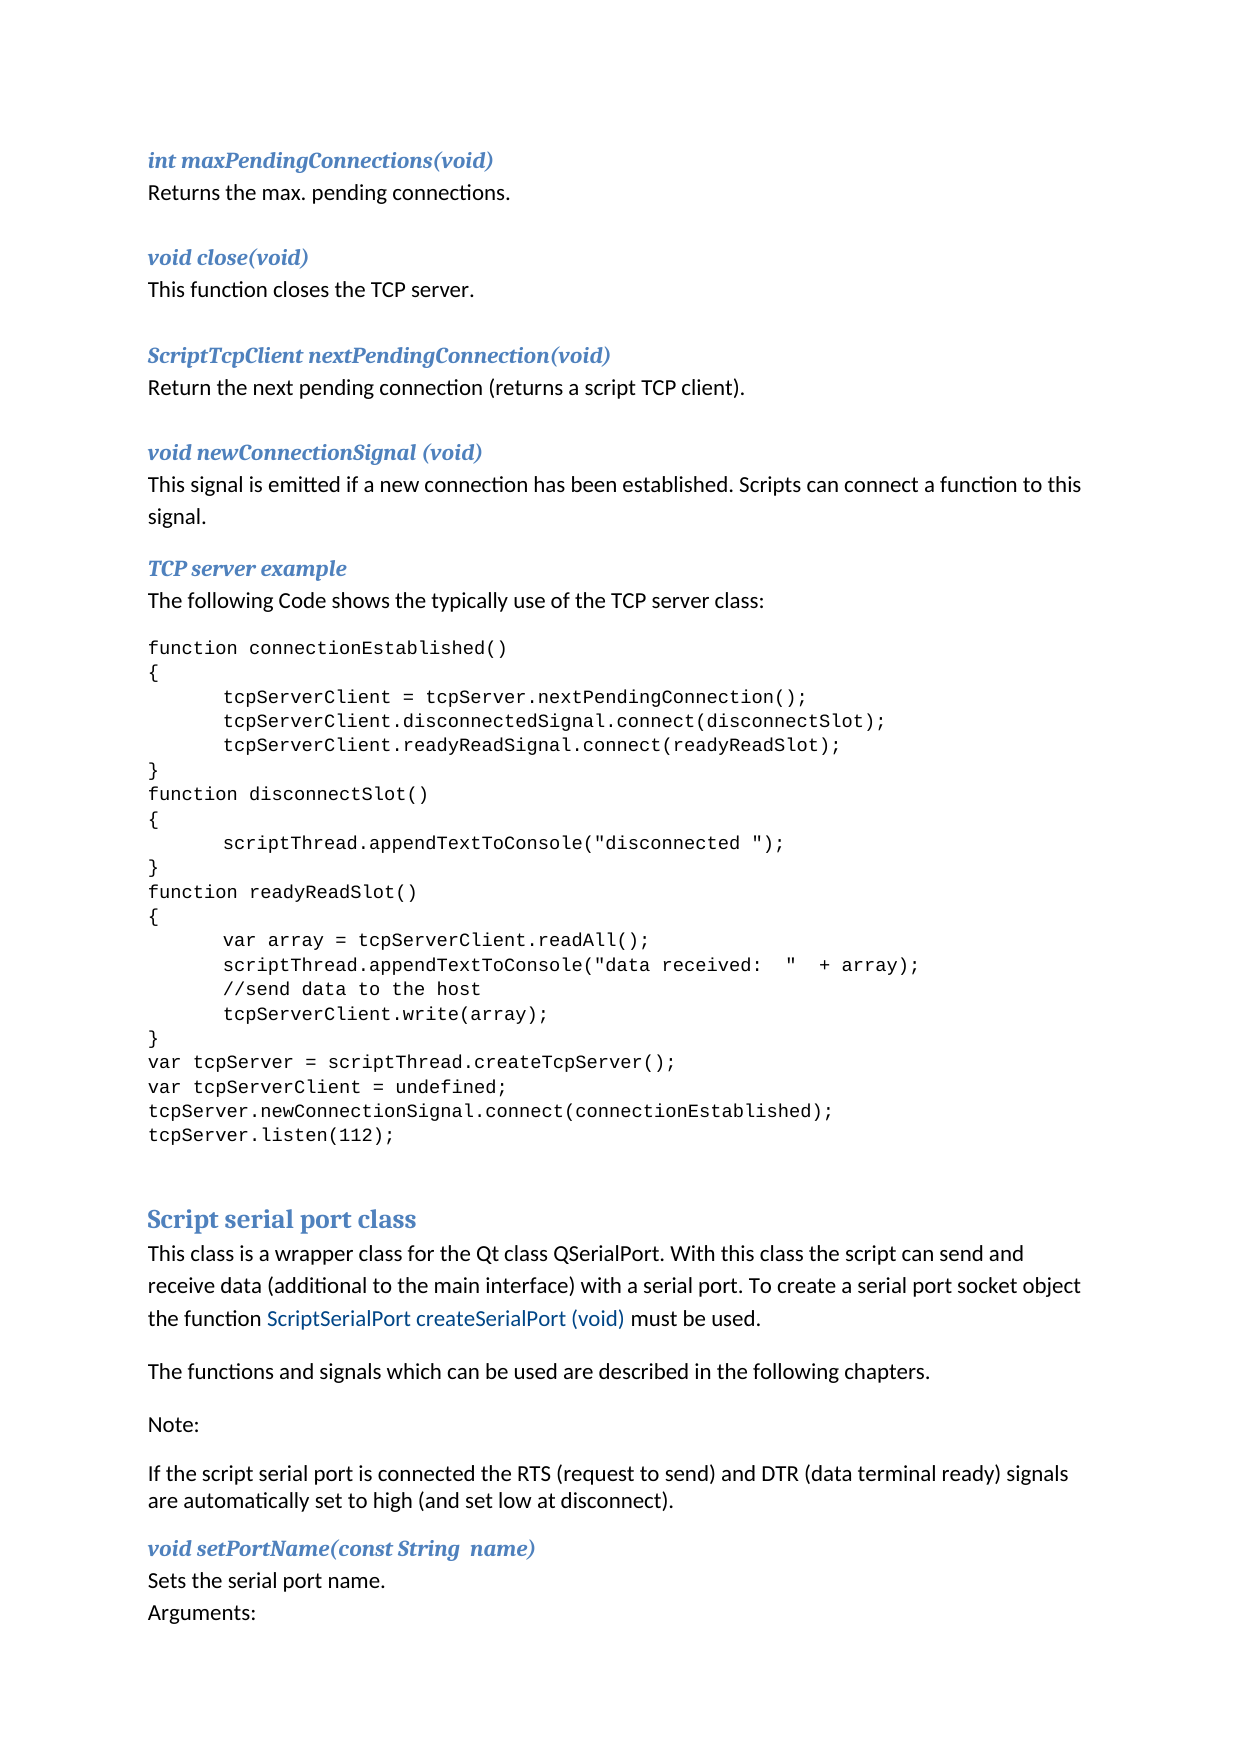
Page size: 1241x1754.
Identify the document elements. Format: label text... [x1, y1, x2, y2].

text //send data to the host [148, 980, 1093, 1001]
subtitle void setPortName(const String name) [148, 1536, 1093, 1562]
text { [148, 663, 1093, 684]
text tcpServerClient.write(array); [148, 1004, 1093, 1026]
list Note: [148, 1410, 1093, 1438]
text function disconnectSlot() [148, 785, 1093, 806]
text scriptThread.appendTextToConsole("data received: " + array); [148, 956, 1093, 977]
text var tcpServer = scriptThread.createTcpServer(); [148, 1053, 1093, 1074]
text var array = tcpServerClient.readAll(); [148, 931, 1093, 952]
text } [148, 858, 1093, 879]
text { [148, 809, 1093, 831]
list If the script serial port is connected the RTS (request to send) and DTR (data terminal ready) signals are automatically set to high (and set low at disconnect). [148, 1459, 1093, 1515]
text tcpServerClient = tcpServer.nextPendingConnection(); [148, 687, 1093, 709]
text { [148, 907, 1093, 928]
text tcpServerClient.readyReadSignal.connect(readyReadSlot); [148, 736, 1093, 757]
text This class is a wrapper class for the Qt class QSerialPort. With this class the script can send and receive data (additional to the main interface) with a serial port. To create a serial port socket object the function ScriptSerialPort createSerialPort (void) must be used. [148, 1239, 1093, 1332]
text tcpServer.newConnectionSignal.connect(connectionEstablished); [148, 1102, 1093, 1123]
text The following Code shows the typically use of the TCP server class: [148, 586, 1093, 614]
text Arguments: [148, 1598, 1093, 1626]
subtitle Script serial port class [148, 1204, 1093, 1235]
text } [148, 761, 1093, 782]
subtitle void newConnectionSignal (void) [148, 440, 1093, 466]
text function readyReadSlot() [148, 882, 1093, 904]
text var tcpServerClient = undefined; [148, 1077, 1093, 1099]
subtitle TCP server example [148, 556, 1093, 582]
subtitle ScriptTcpClient nextPendingConnection(void) [148, 343, 1093, 369]
text tcpServerClient.disconnectedSignal.connect(disconnectSlot); [148, 712, 1093, 733]
text This signal is emitted if a new connection has been established. Scripts can connect a function to this signal. [148, 470, 1093, 531]
text tcpServer.listen(112); [148, 1126, 1093, 1147]
subtitle int maxPendingConnections(void) [148, 148, 1093, 174]
text Return the next pending connection (returns a script TCP client). [148, 373, 1093, 401]
text Returns the max. pending connections. [148, 178, 1093, 206]
subtitle void close(void) [148, 245, 1093, 271]
text The functions and signals which can be used are described in the following chapters. [148, 1357, 1093, 1385]
text Sets the serial port name. [148, 1566, 1093, 1594]
text scriptThread.appendTextToConsole("disconnected "); [148, 834, 1093, 855]
text } [148, 1029, 1093, 1050]
text This function closes the TCP server. [148, 275, 1093, 303]
text function connectionEstablished() [148, 639, 1093, 660]
